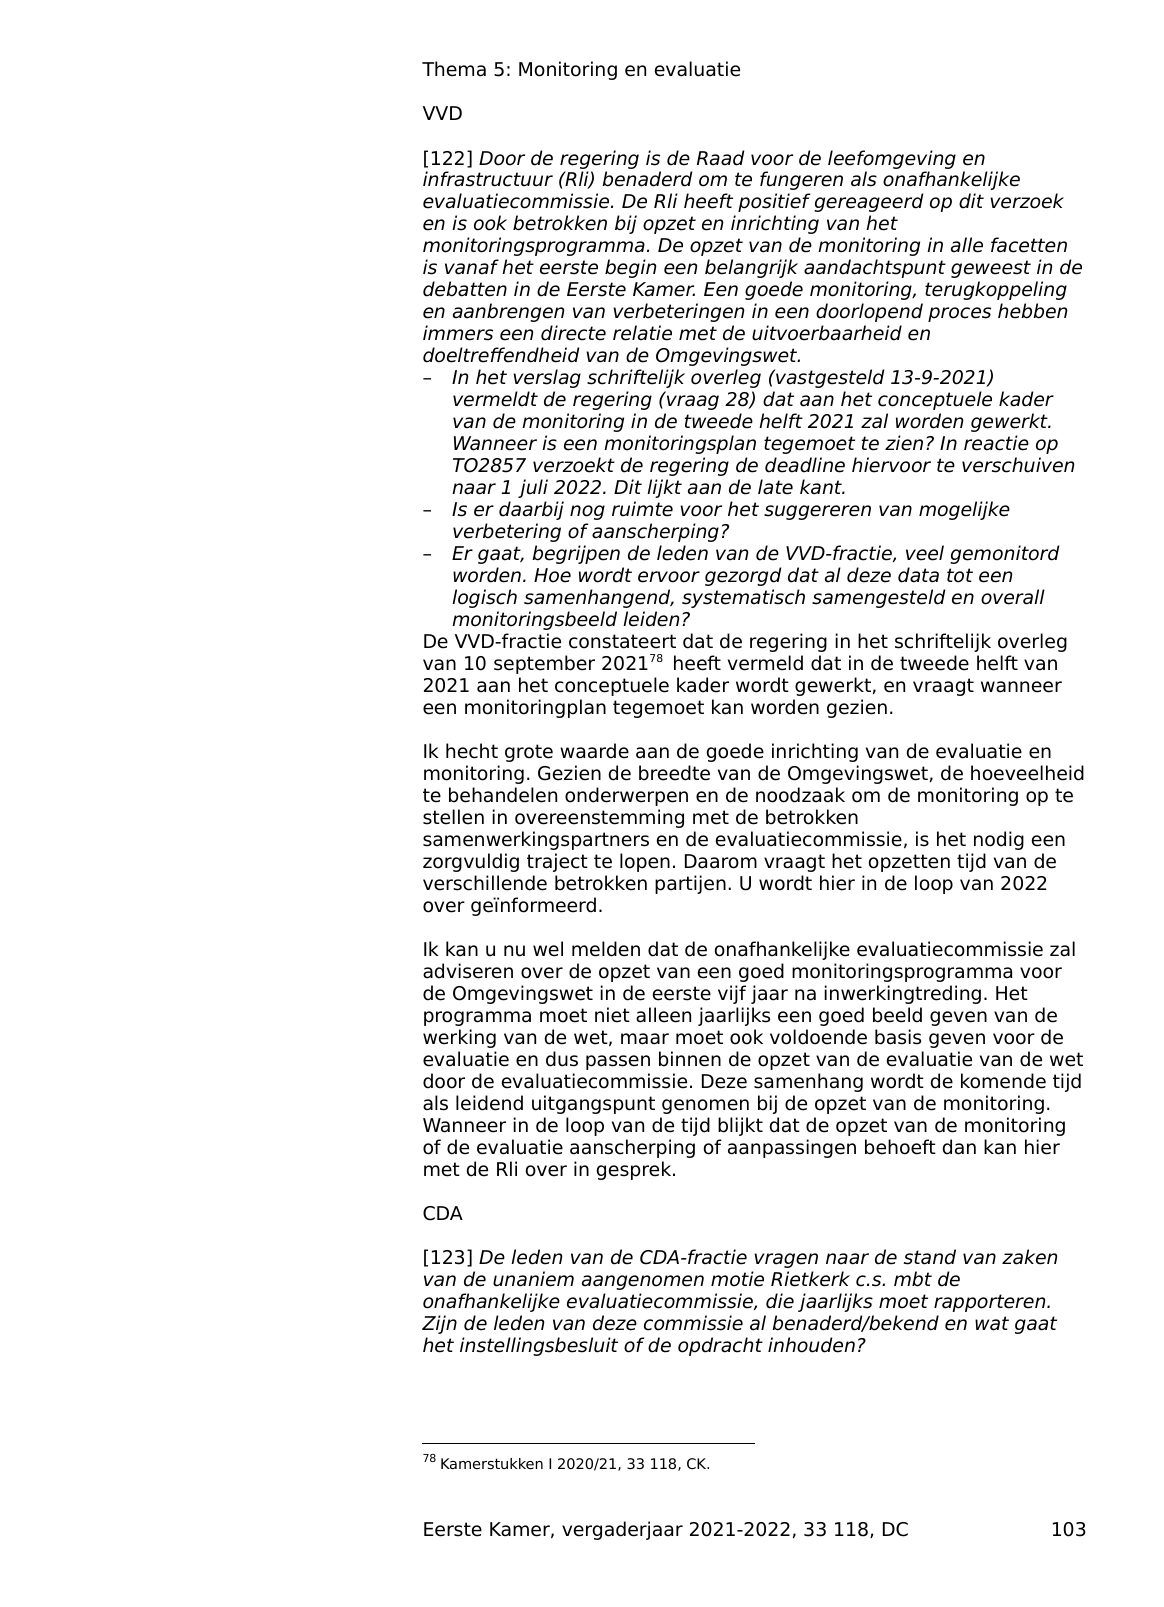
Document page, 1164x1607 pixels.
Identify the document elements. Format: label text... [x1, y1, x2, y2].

text [122] Door de regering is de Raad voor de leefomgeving en infrastructuur (Rli) benaderd om te fungeren als onafhankelijke evaluatiecommissie. De Rli heeft positief gereageerd op dit verzoek en is ook betrokken bij opzet en inrichting van het monitoringsprogramma. De opzet van de monitoring in alle facetten is vanaf het eerste begin een belangrijk aandachtspunt geweest in de debatten in de Eerste Kamer. Een goede monitoring, terugkoppeling en aanbrengen van verbeteringen in een doorlopend proces hebben immers een directe relatie met de uitvoerbaarheid en doeltreffendheid van de Omgevingswet. [422, 147, 1087, 367]
text – In het verslag schriftelijk overleg (vastgesteld 13-9-2021) vermeldt de regering (vraag 28) dat aan het conceptuele kader van de monitoring in de tweede helft 2021 zal worden gewerkt. Wanneer is een monitoringsplan tegemoet te zien? In reactie op TO2857 verzoekt de regering de deadline hiervoor te verschuiven naar 1 juli 2022. Dit lijkt aan de late kant. [422, 367, 1087, 499]
text Ik hecht grote waarde aan de goede inrichting van de evaluatie en monitoring. Gezien de breedte van de Omgevingswet, de hoeveelheid te behandelen onderwerpen en de noodzaak om de monitoring op te stellen in overeenstemming met de betrokken samenwerkingspartners en de evaluatiecommissie, is het nodig een zorgvuldig traject te lopen. Daarom vraagt het opzetten tijd van de verschillende betrokken partijen. U wordt hier in de loop van 2022 over geïnformeerd. [422, 741, 1087, 917]
text Kamerstukken I 2020/21, 33 118, CK. [422, 1452, 1087, 1474]
subtitle Thema 5: Monitoring en evaluatie [422, 59, 1087, 81]
text – Er gaat, begrijpen de leden van de VVD-fractie, veel gemonitord worden. Hoe wordt ervoor gezorgd dat al deze data tot een logisch samenhangend, systematisch samengesteld en overall monitoringsbeeld leiden? [422, 543, 1087, 631]
text – Is er daarbij nog ruimte voor het suggereren van mogelijke verbetering of aanscherping? [422, 499, 1087, 543]
text Ik kan u nu wel melden dat de onafhankelijke evaluatiecommissie zal adviseren over de opzet van een goed monitoringsprogramma voor de Omgevingswet in de eerste vijf jaar na inwerkingtreding. Het programma moet niet alleen jaarlijks een goed beeld geven van de werking van de wet, maar moet ook voldoende basis geven voor de evaluatie en dus passen binnen de opzet van de evaluatie van de wet door de evaluatiecommissie. Deze samenhang wordt de komende tijd als leidend uitgangspunt genomen bij de opzet van de monitoring. Wanneer in de loop van de tijd blijkt dat de opzet van de monitoring of de evaluatie aanscherping of aanpassingen behoeft dan kan hier met de Rli over in gesprek. [422, 939, 1087, 1181]
subtitle VVD [422, 103, 1087, 125]
text De VVD-fractie constateert dat de regering in het schriftelijk overleg van 10 september 2021 heeft vermeld dat in de tweede helft van 2021 aan het conceptuele kader wordt gewerkt, en vraagt wanneer een monitoringplan tegemoet kan worden gezien. [422, 631, 1087, 719]
subtitle CDA [422, 1203, 1087, 1225]
text [123] De leden van de CDA-fractie vragen naar de stand van zaken van de unaniem aangenomen motie Rietkerk c.s. mbt de onafhankelijke evaluatiecommissie, die jaarlijks moet rapporteren. Zijn de leden van deze commissie al benaderd/bekend en wat gaat het instellingsbesluit of de opdracht inhouden? [422, 1247, 1087, 1357]
